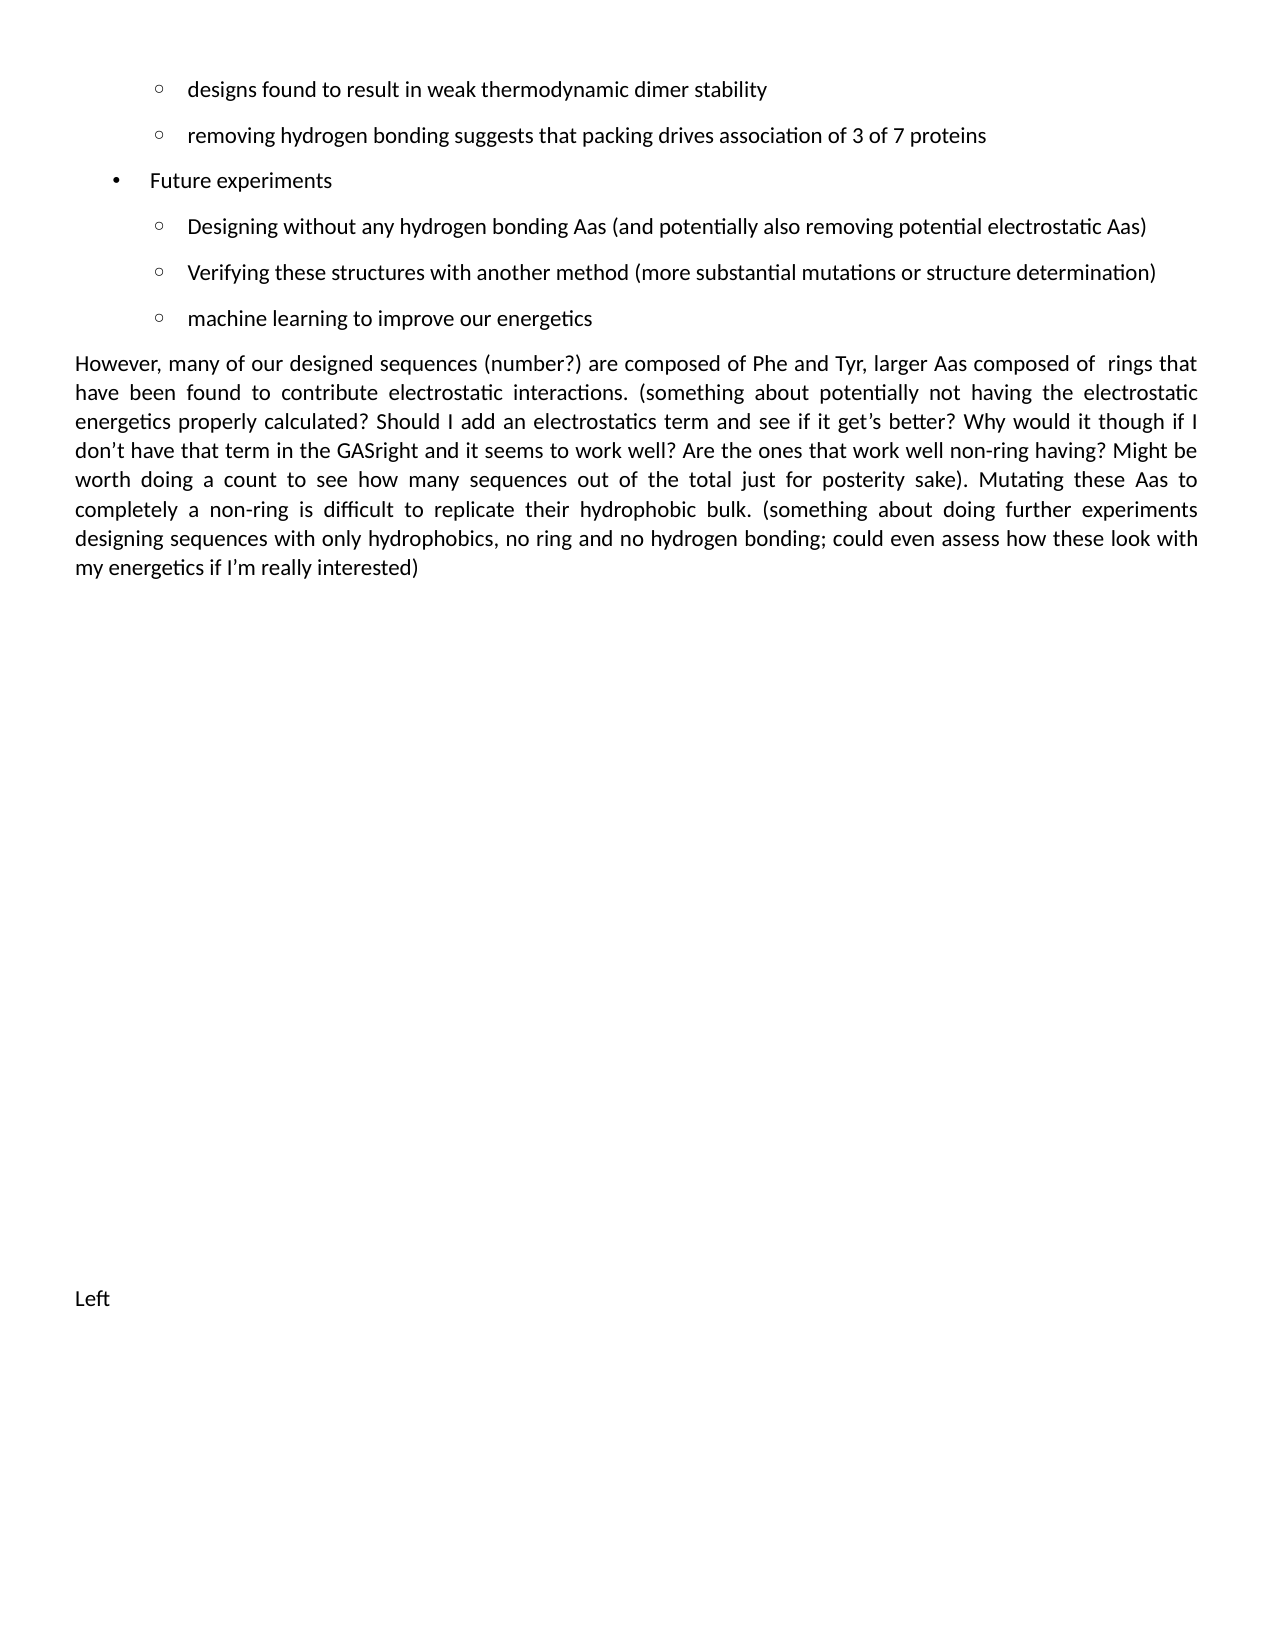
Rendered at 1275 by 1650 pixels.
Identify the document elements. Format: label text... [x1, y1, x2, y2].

list Future experiments [112, 166, 1200, 194]
text Left [75, 1284, 1200, 1312]
text However, many of our designed sequences (number?) are composed of Phe and Tyr, larger Aas composed of rings that have been found to contribute electrostatic interactions. (something about potentially not having the electrostatic energetics properly calculated? Should I add an electrostatics term and see if it get’s better? Why would it though if I don’t have that term in the GASright and it seems to work well? Are the ones that work well non-ring having? Might be worth doing a count to see how many sequences out of the total just for posterity sake). Mutating these Aas to completely a non-ring is difficult to replicate their hydrophobic bulk. (something about doing further experiments designing sequences with only hydrophobics, no ring and no hydrogen bonding; could even assess how these look with my energetics if I’m really interested) [75, 349, 1200, 581]
list machine learning to improve our energetics [150, 304, 1200, 332]
list designs found to result in weak thermodynamic dimer stability [150, 75, 1200, 103]
list Designing without any hydrogen bonding Aas (and potentially also removing potential electrostatic Aas) [150, 212, 1200, 240]
list removing hydrogen bonding suggests that packing drives association of 3 of 7 proteins [150, 121, 1200, 149]
list Verifying these structures with another method (more substantial mutations or structure determination) [150, 258, 1200, 286]
